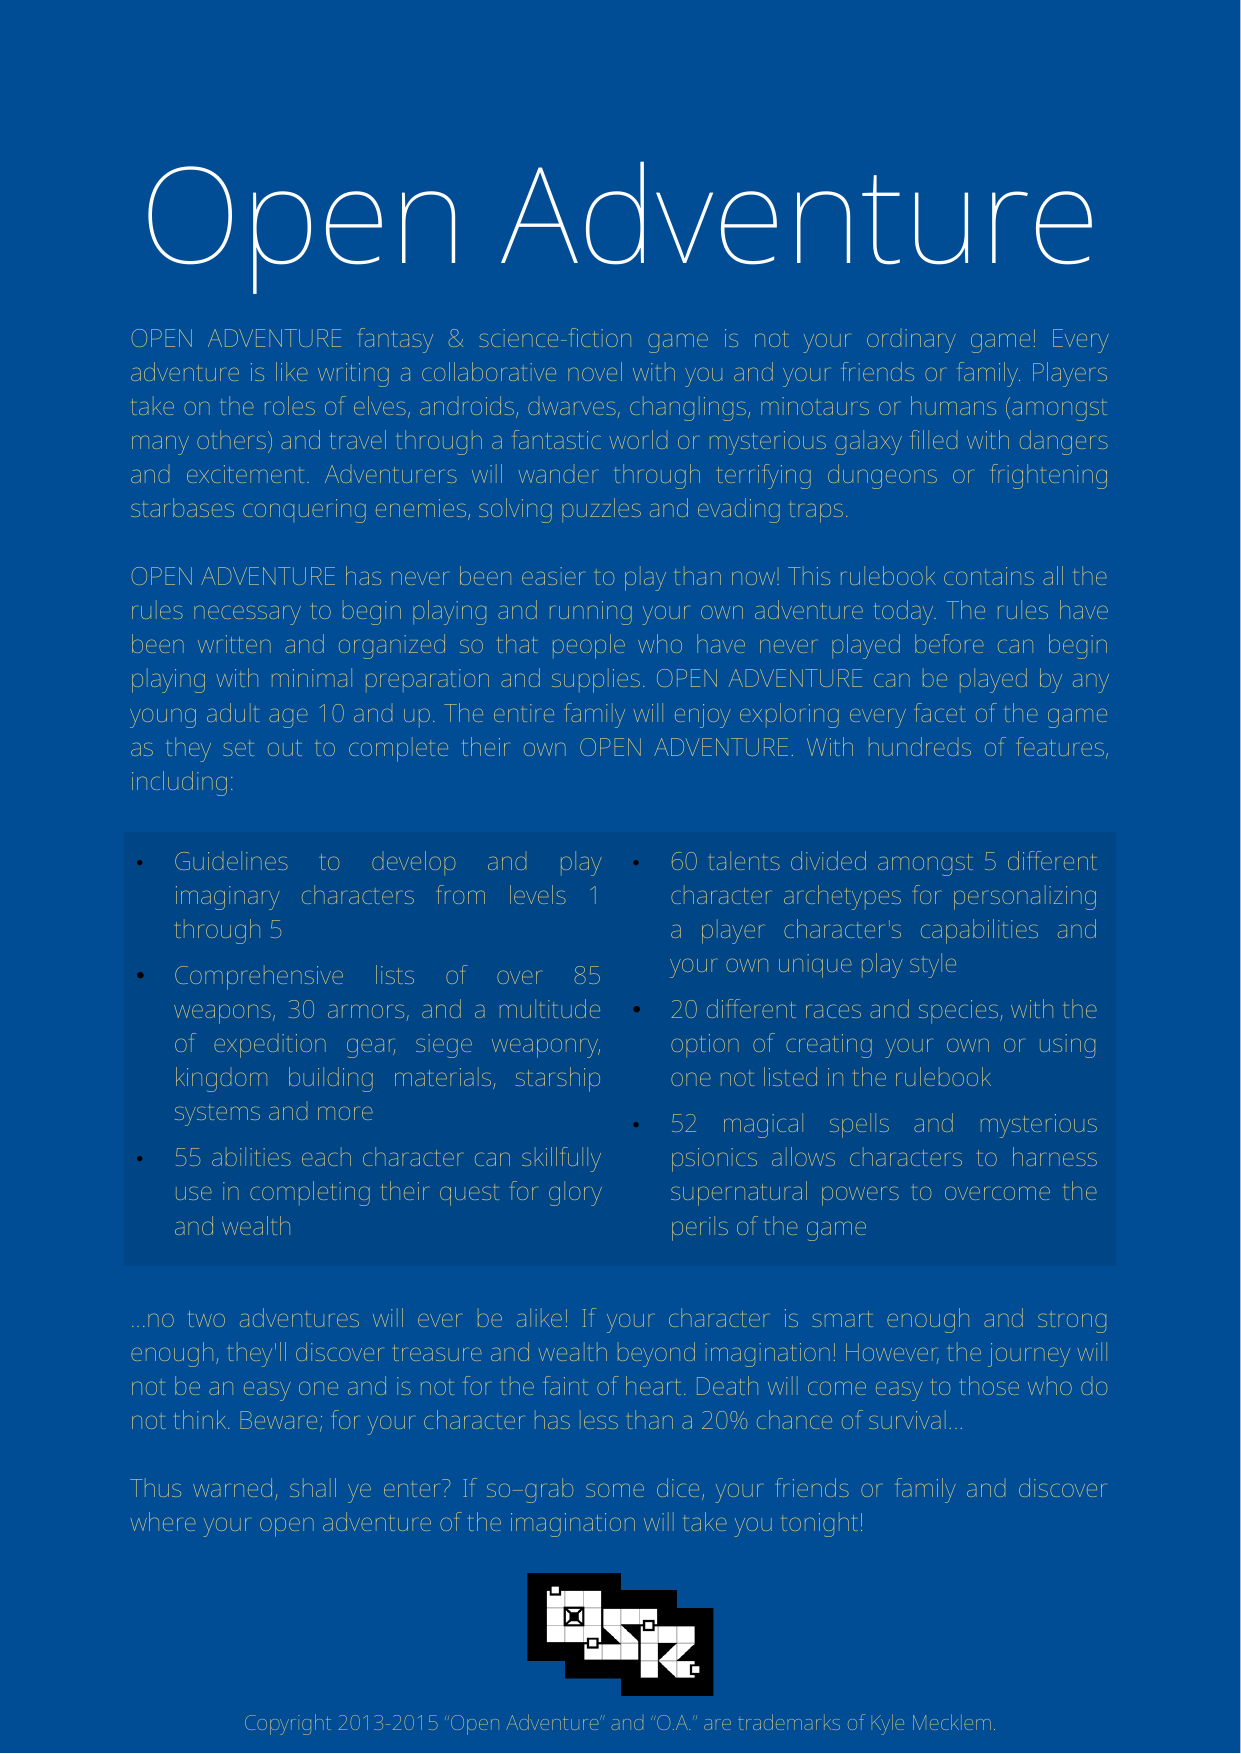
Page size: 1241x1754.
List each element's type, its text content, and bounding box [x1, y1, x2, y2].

table_header ...no two adventures will ever be alike! If your character is smart enough and strong enough, they'll discover treasure and wealth beyond imagination! However, the journey will not be an easy one and is not for the faint of heart. Death will come easy to those who do not think. Beware; for your character has less than a 20% chance of survival... Thus warned, shall ye enter? If so–grab some dice, your friends or family and discover where your open adventure of the imagination will take you tonight! [124, 1295, 1116, 1544]
picture [527, 1573, 714, 1696]
table_header Guidelines to develop and play imaginary characters from levels 1 through 5 Comprehensive lists of over 85 weapons, 30 armors, and a multitude of expedition gear, siege weaponry, kingdom building materials, starship systems and more 55 abilities each character can skillfully use in completing their quest for glory and wealth 60 talents divided amongst 5 different character archetypes for personalizing a player character's capabilities and your own unique play style 20 different races and species, with the option of creating your own or using one not listed in the rulebook 52 magical spells and mysterious psionics allows characters to harness supernatural powers to overcome the perils of the game [124, 832, 1116, 1266]
text Copyright 2013-2015 “Open Adventure” and “O.A.” are trademarks of Kyle Mecklem. [0, 1708, 1241, 1736]
text Open Adventure [0, 121, 1241, 303]
table_header OPEN ADVENTURE fantasy & science-fiction game is not your ordinary game! Every adventure is like writing a collaborative novel with you and your friends or family. Players take on the roles of elves, androids, dwarves, changlings, minotaurs or humans (amongst many others) and travel through a fantastic world or mysterious galaxy filled with dangers and excitement. Adventurers will wander through terrifying dungeons or frightening starbases conquering enemies, solving puzzles and evading traps. OPEN ADVENTURE has never been easier to play than now! This rulebook contains all the rules necessary to begin playing and running your own adventure today. The rules have been written and organized so that people who have never played before can begin playing with minimal preparation and supplies. OPEN ADVENTURE can be played by any young adult age 10 and up. The entire family will enjoy exploring every facet of the game as they set out to complete their own OPEN ADVENTURE. With hundreds of features, including: [124, 315, 1116, 803]
